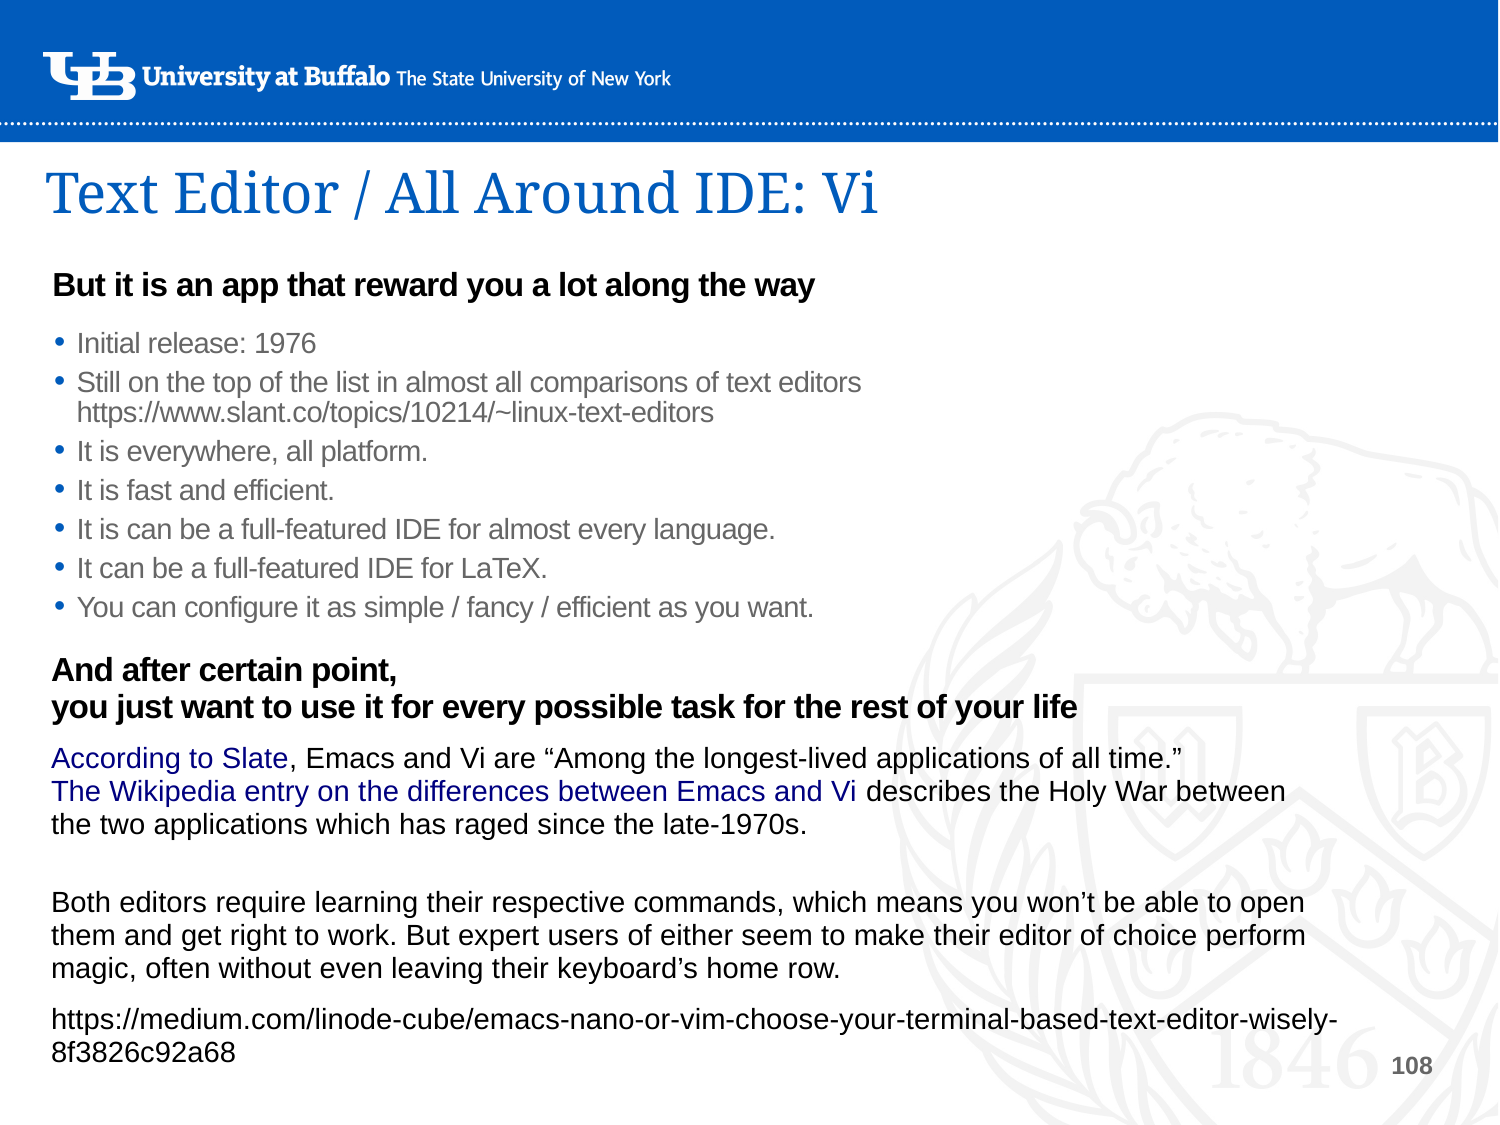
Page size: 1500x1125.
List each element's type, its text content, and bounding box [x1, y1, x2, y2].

text_box But it is an app that reward you a lot along the way [37, 258, 832, 311]
picture [0, 0, 1499, 1125]
text_box According to Slate, Emacs and Vi are “Among the longest-lived applications of all time.” The Wikipedia entry on the differences between Emacs and Vi describes the Holy War between the two applications which has raged since the late-1970s. Both editors require learning their respective commands, which means you won’t be able to open them and get right to work. But expert users of either seem to make their editor of choice perform magic, often without even leaving their keyboard’s home row. [36, 735, 1341, 996]
list Initial release: 1976 Still on the top of the list in almost all comparisons of text editorshttps://www.slant.co/topics/10214/~linux-text-editors It is everywhere, all platform. It is fast and efficient. It is can be a full-featured IDE for almost every language. It can be a full-featured IDE for LaTeX. You can configure it as simple / fancy / efficient as you want. [24, 321, 1255, 592]
title Text Editor / All Around IDE: Vi [30, 153, 1387, 233]
text_box https://medium.com/linode-cube/emacs-nano-or-vim-choose-your-terminal-based-text-editor-wisely-8f3826c92a68 [36, 996, 1493, 1096]
text_box And after certain point, you just want to use it for every possible task for the rest of your life [36, 644, 1117, 734]
